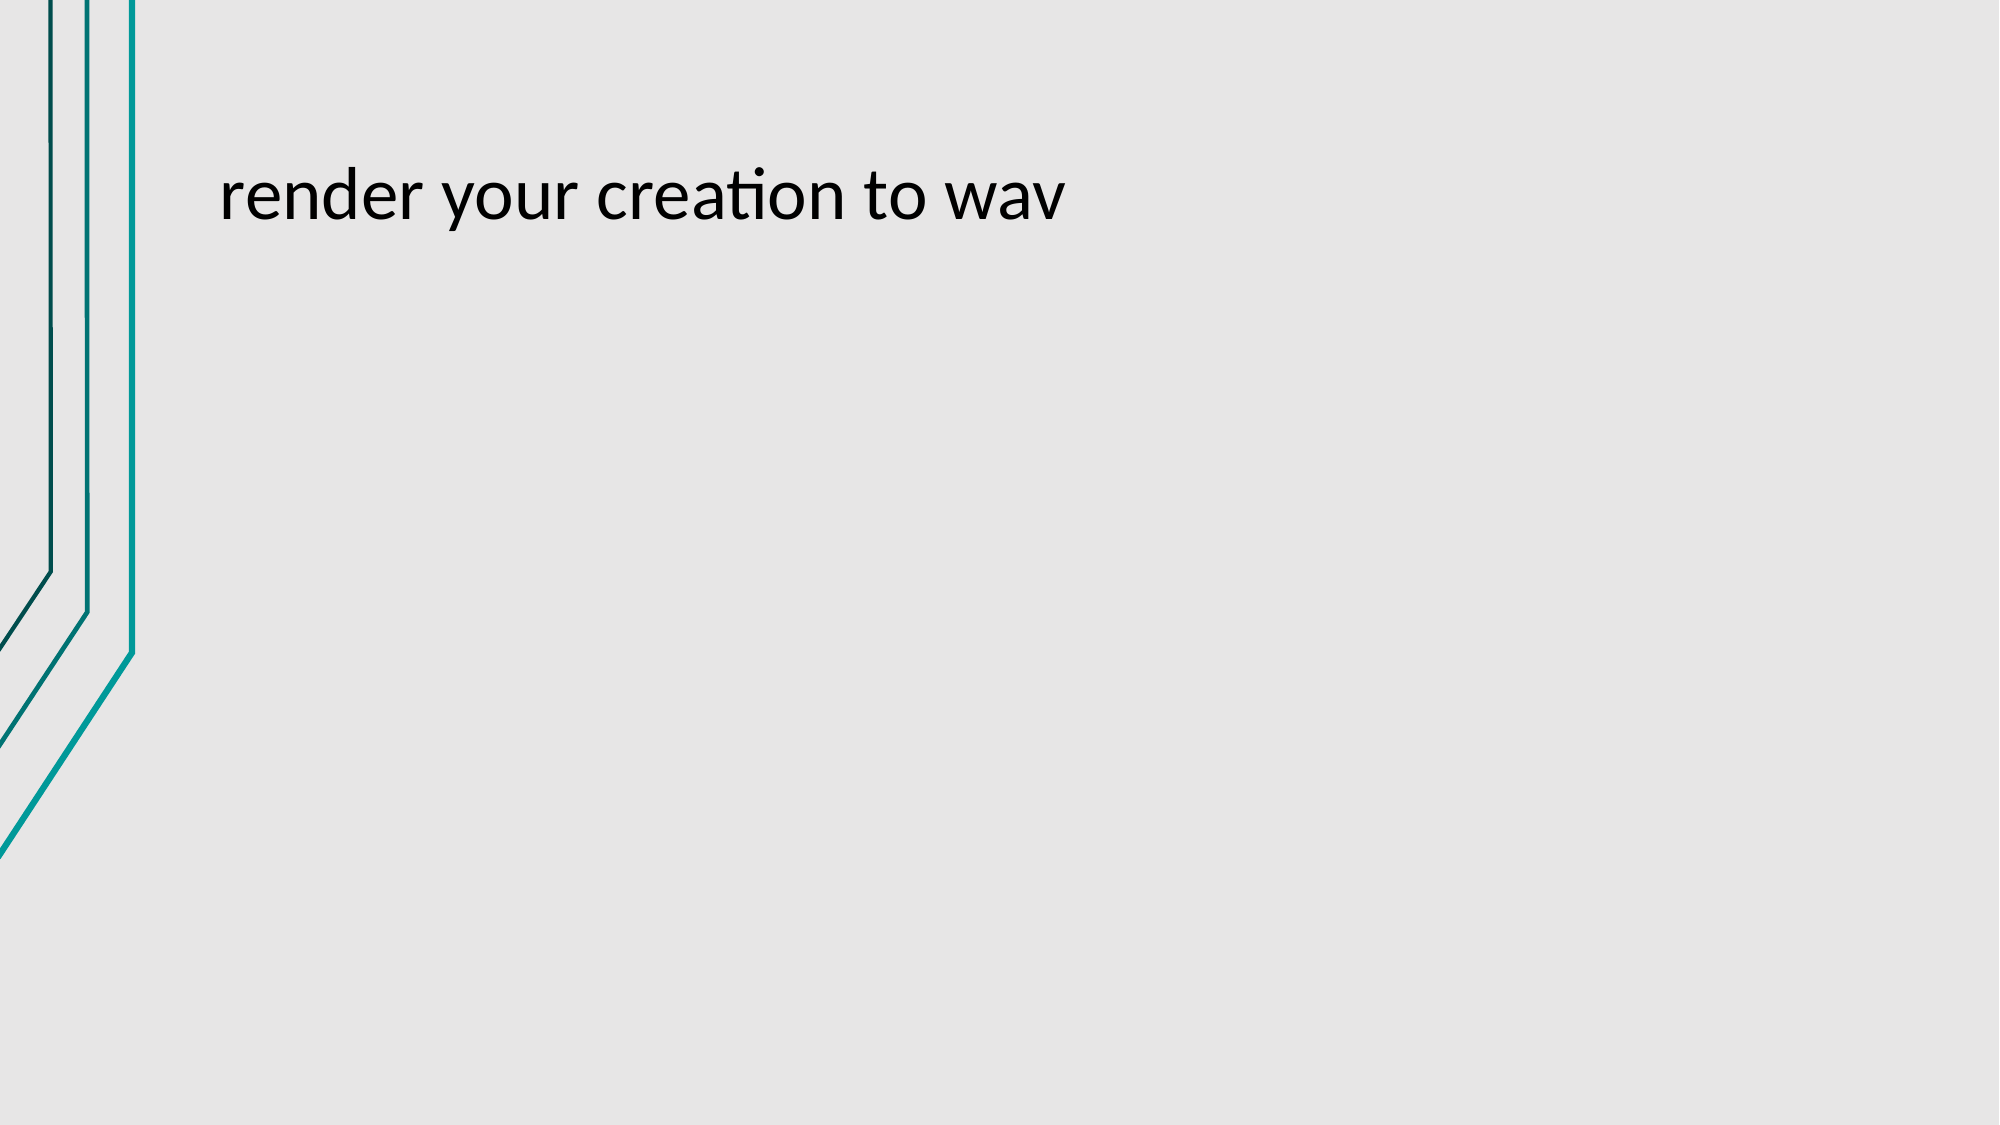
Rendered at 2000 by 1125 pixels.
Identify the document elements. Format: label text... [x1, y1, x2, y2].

title render your creation to wav [199, 45, 1900, 246]
